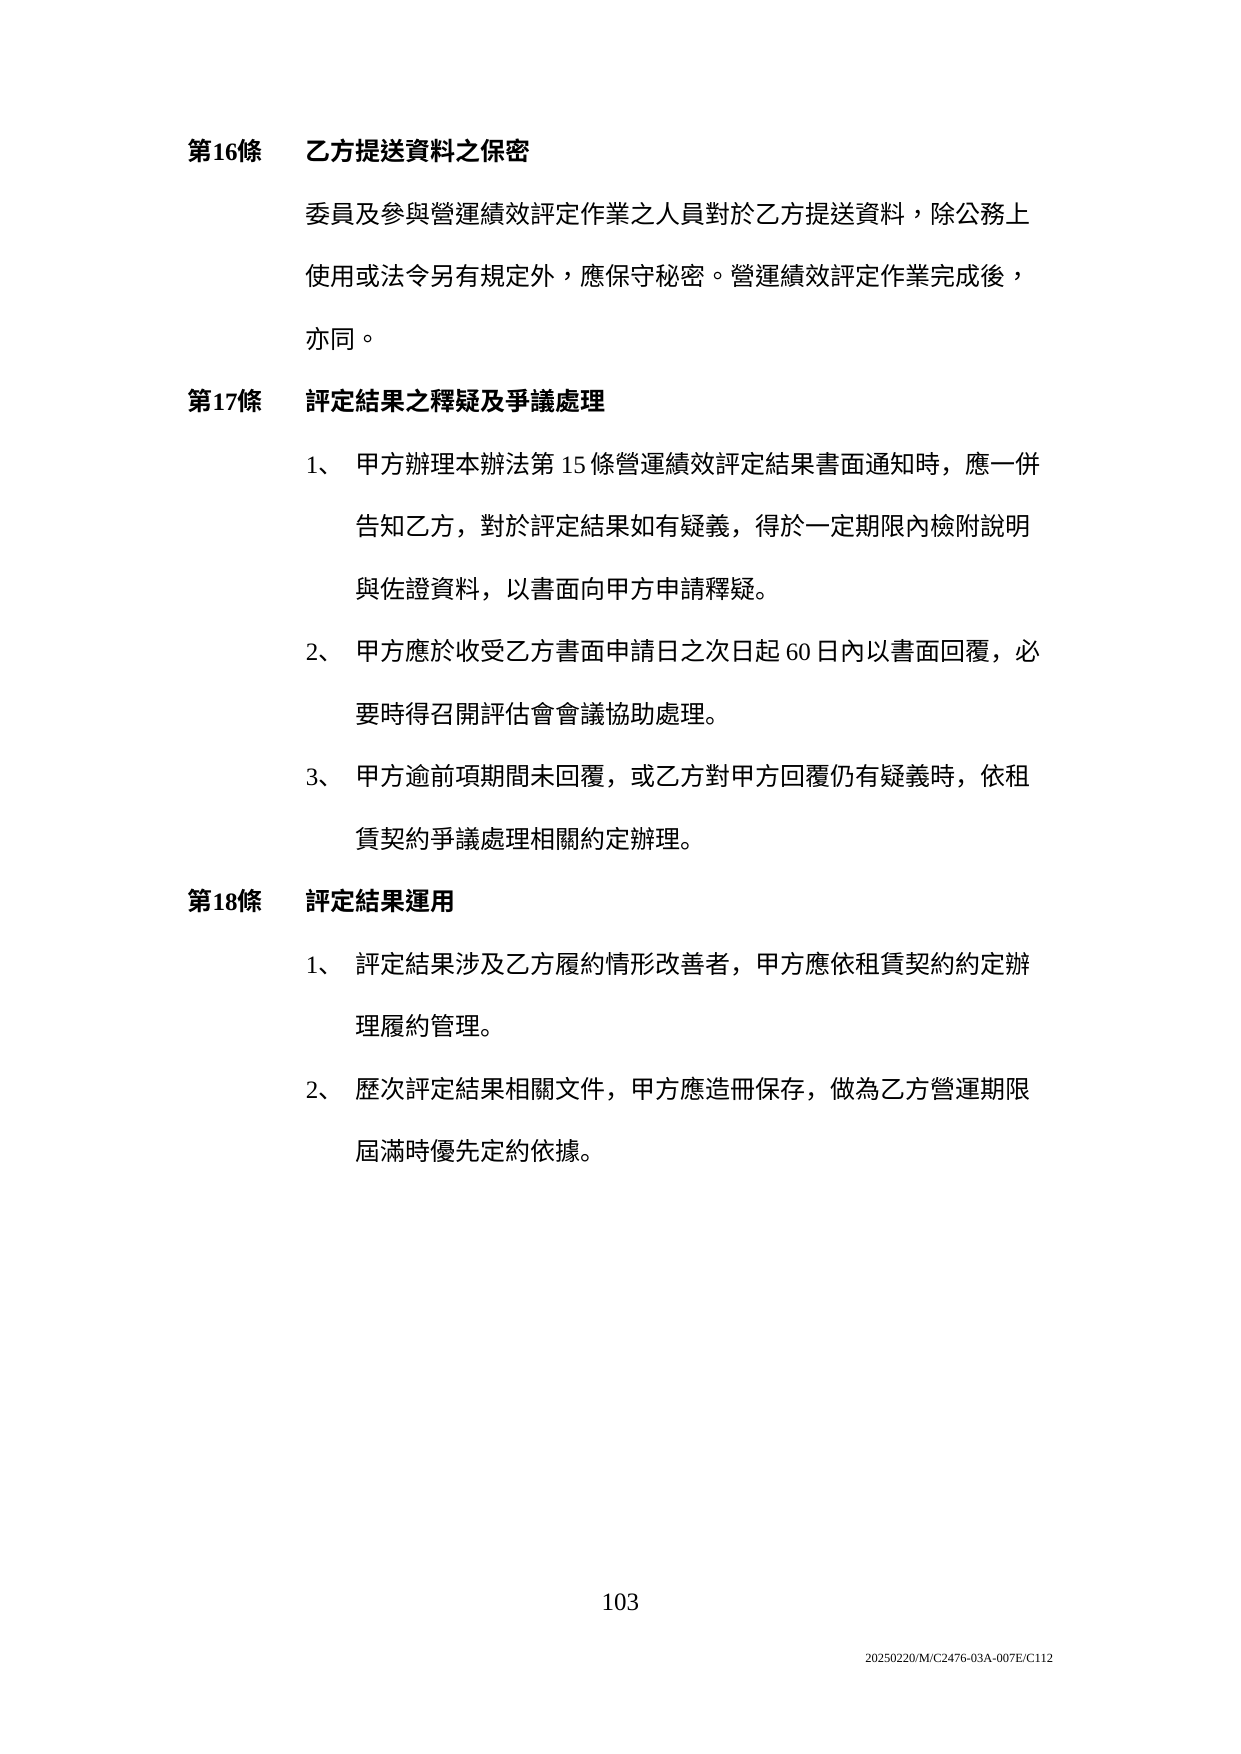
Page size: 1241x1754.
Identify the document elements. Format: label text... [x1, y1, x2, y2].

list 甲方應於收受乙方書面申請日之次日起60日內以書面回覆，必要時得召開評估會會議協助處理。 [306, 608, 1053, 733]
list 歷次評定結果相關文件，甲方應造冊保存，做為乙方營運期限屆滿時優先定約依據。 [306, 1046, 1053, 1171]
list 甲方辦理本辦法第15條營運績效評定結果書面通知時，應一併告知乙方，對於評定結果如有疑義，得於一定期限內檢附說明與佐證資料，以書面向甲方申請釋疑。 [306, 421, 1053, 608]
list 評定結果之釋疑及爭議處理 [187, 358, 1053, 421]
list 評定結果運用 [187, 858, 1053, 921]
list 乙方提送資料之保密 委員及參與營運績效評定作業之人員對於乙方提送資料，除公務上使用或法令另有規定外，應保守秘密。營運績效評定作業完成後，亦同。 [187, 108, 1053, 358]
list 甲方逾前項期間未回覆，或乙方對甲方回覆仍有疑義時，依租賃契約爭議處理相關約定辦理。 [306, 733, 1053, 858]
list 評定結果涉及乙方履約情形改善者，甲方應依租賃契約約定辦理履約管理。 [306, 921, 1053, 1046]
